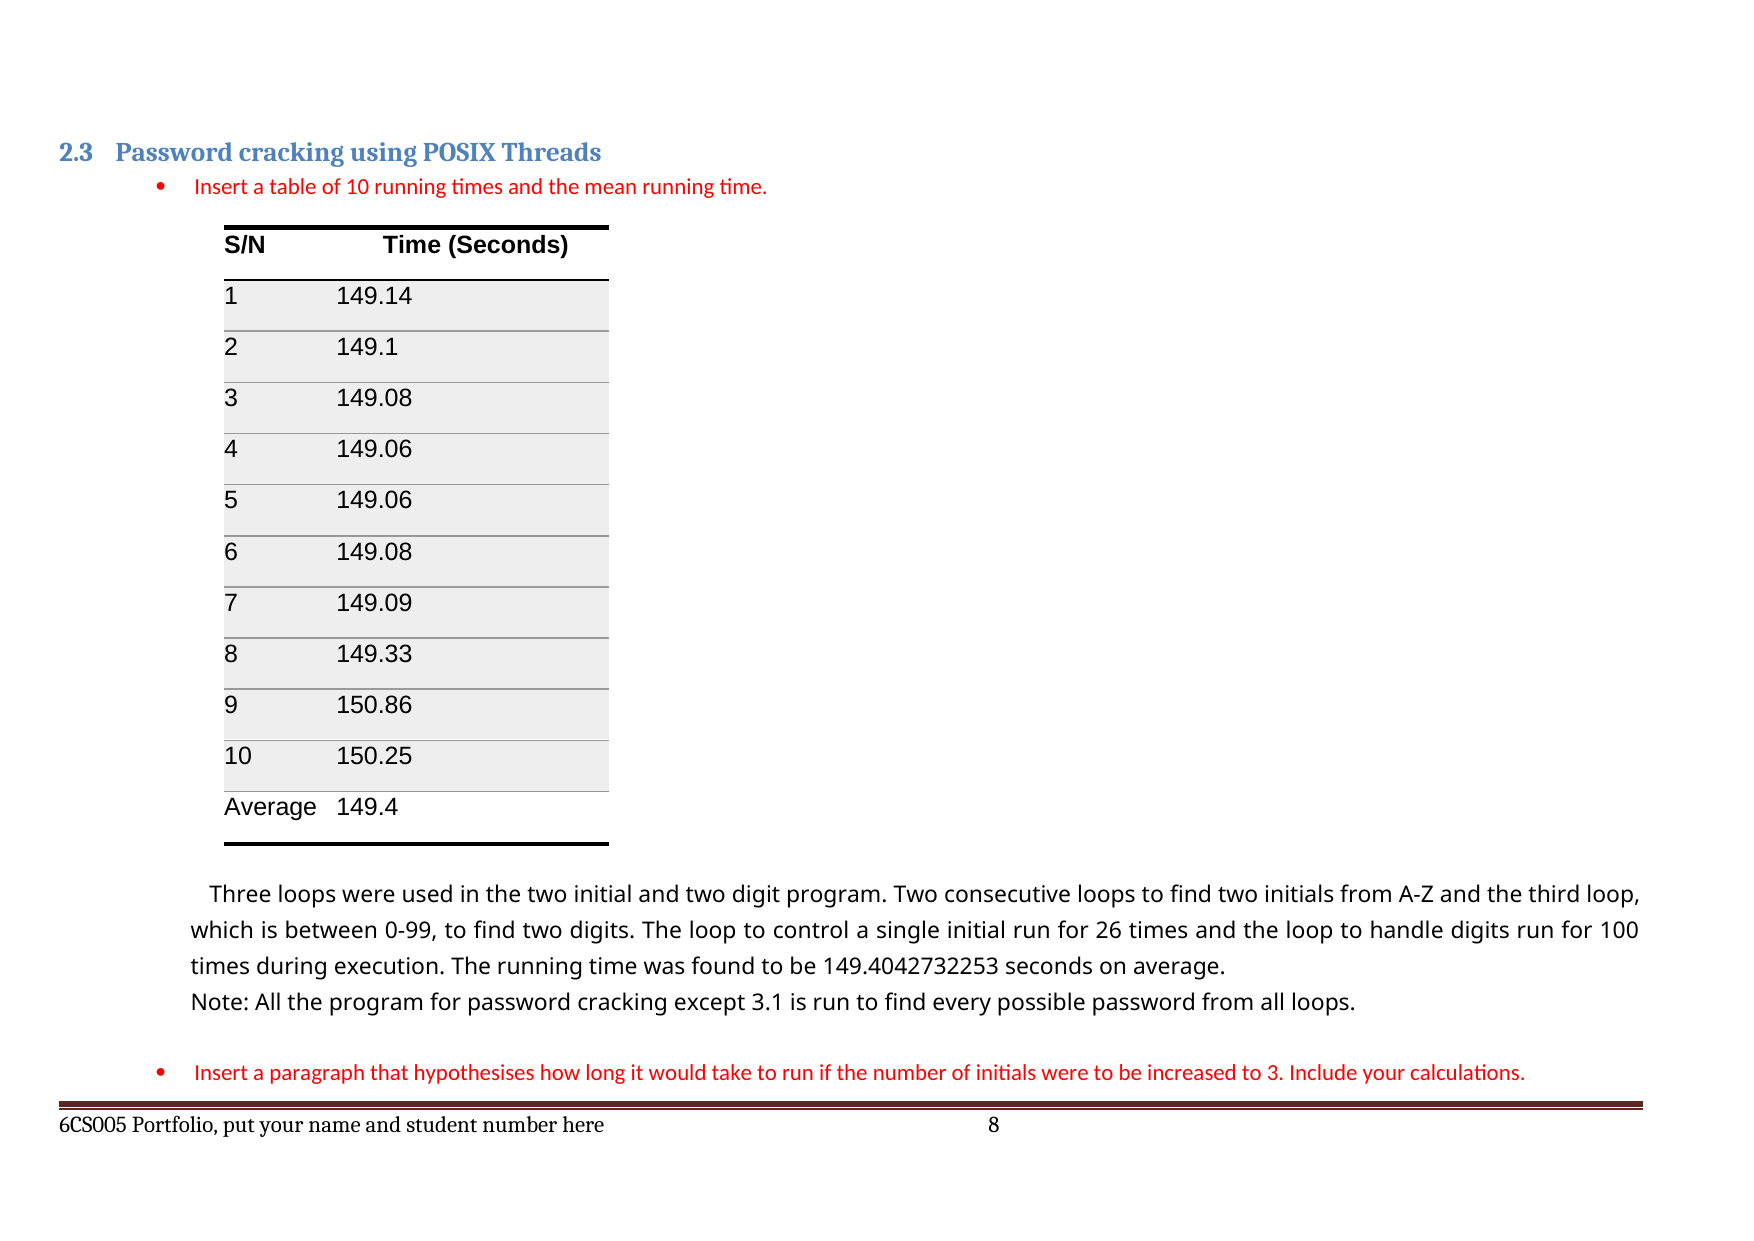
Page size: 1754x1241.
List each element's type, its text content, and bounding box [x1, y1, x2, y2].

table_cell 149.4 [336, 792, 609, 842]
table_cell 6 [224, 537, 336, 586]
table_cell 149.08 [336, 383, 609, 433]
table_cell 149.09 [336, 588, 609, 637]
subtitle Password cracking using POSIX Threads [59, 137, 1624, 168]
table_cell 150.86 [336, 690, 609, 739]
table_cell 149.33 [336, 639, 609, 688]
table_cell 7 [224, 588, 336, 637]
table_cell 149.06 [336, 485, 609, 535]
table_cell 4 [224, 434, 336, 484]
table_cell 149.1 [336, 332, 609, 381]
table_cell 10 [224, 741, 336, 791]
list Insert a paragraph that hypothesises how long it would take to run if the number of initials were to be increased to 3. Include your calculations. [157, 1058, 1643, 1086]
table_header S/N [224, 230, 336, 279]
table_cell 149.14 [336, 281, 609, 330]
table_cell 9 [224, 690, 336, 739]
table_cell 1 [224, 281, 336, 330]
list Insert a table of 10 running times and the mean running time. [157, 172, 1643, 200]
table_header Time (Seconds) [336, 230, 609, 279]
table_cell 2 [224, 332, 336, 381]
table_cell 150.25 [336, 741, 609, 791]
table_cell 5 [224, 485, 336, 535]
table_cell Average [224, 792, 336, 842]
table_cell 149.08 [336, 537, 609, 586]
list Note: All the program for password cracking except 3.1 is run to find every possible password from all loops. [190, 986, 1643, 1017]
table_cell 149.06 [336, 434, 609, 484]
list Three loops were used in the two initial and two digit program. Two consecutive loops to find two initials from A-Z and the third loop, which is between 0-99, to find two digits. The loop to control a single initial run for 26 times and the loop to handle digits run for 100 times during execution. The running time was found to be 149.4042732253 seconds on average. [190, 878, 1643, 981]
table_cell 3 [224, 383, 336, 433]
table_cell 8 [224, 639, 336, 688]
